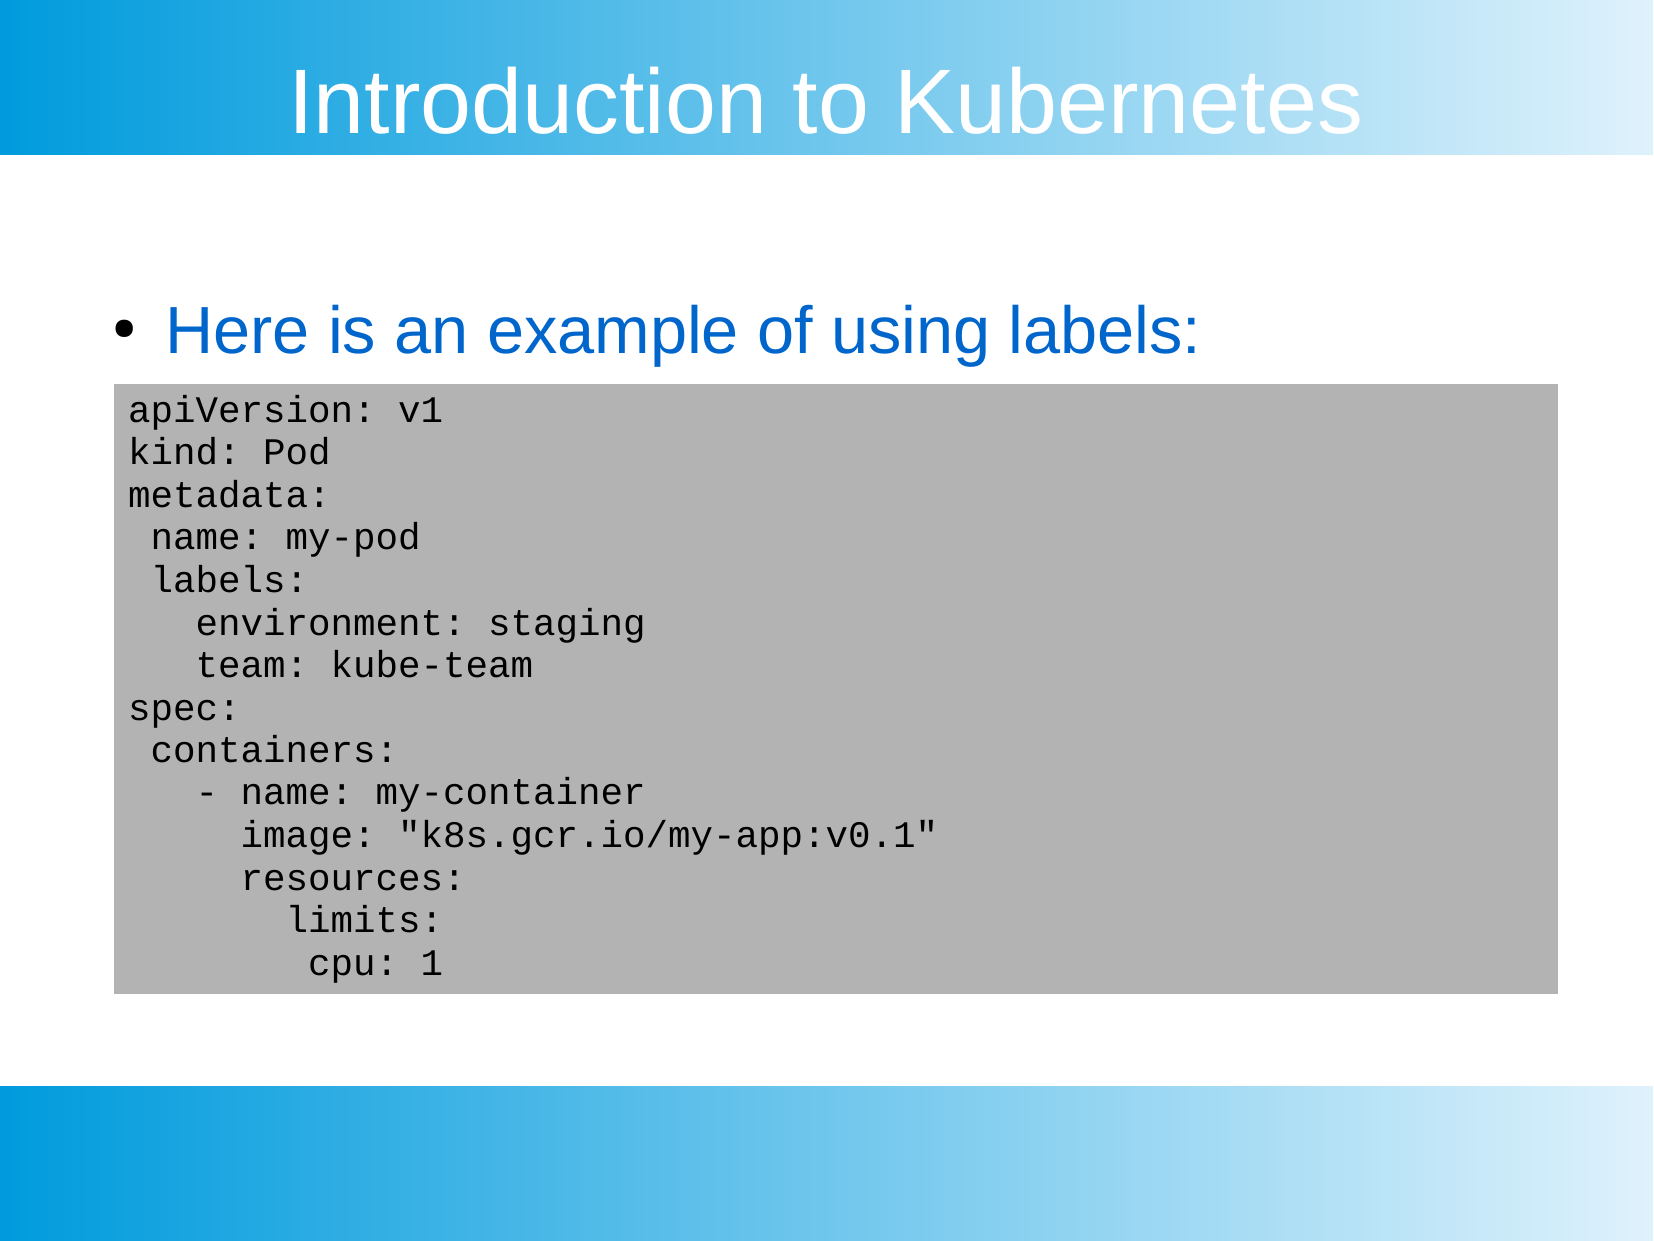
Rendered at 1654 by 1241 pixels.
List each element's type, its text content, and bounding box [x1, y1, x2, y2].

table_header apiVersion: v1 kind: Pod metadata: name: my-pod labels: environment: staging team: kube-team spec: containers: - name: my-container image: "k8s.gcr.io/my-app:v0.1" resources: limits: cpu: 1 [114, 384, 1558, 994]
title Introduction to Kubernetes [82, 49, 1571, 155]
list Here is an example of using labels: [94, 188, 1583, 655]
